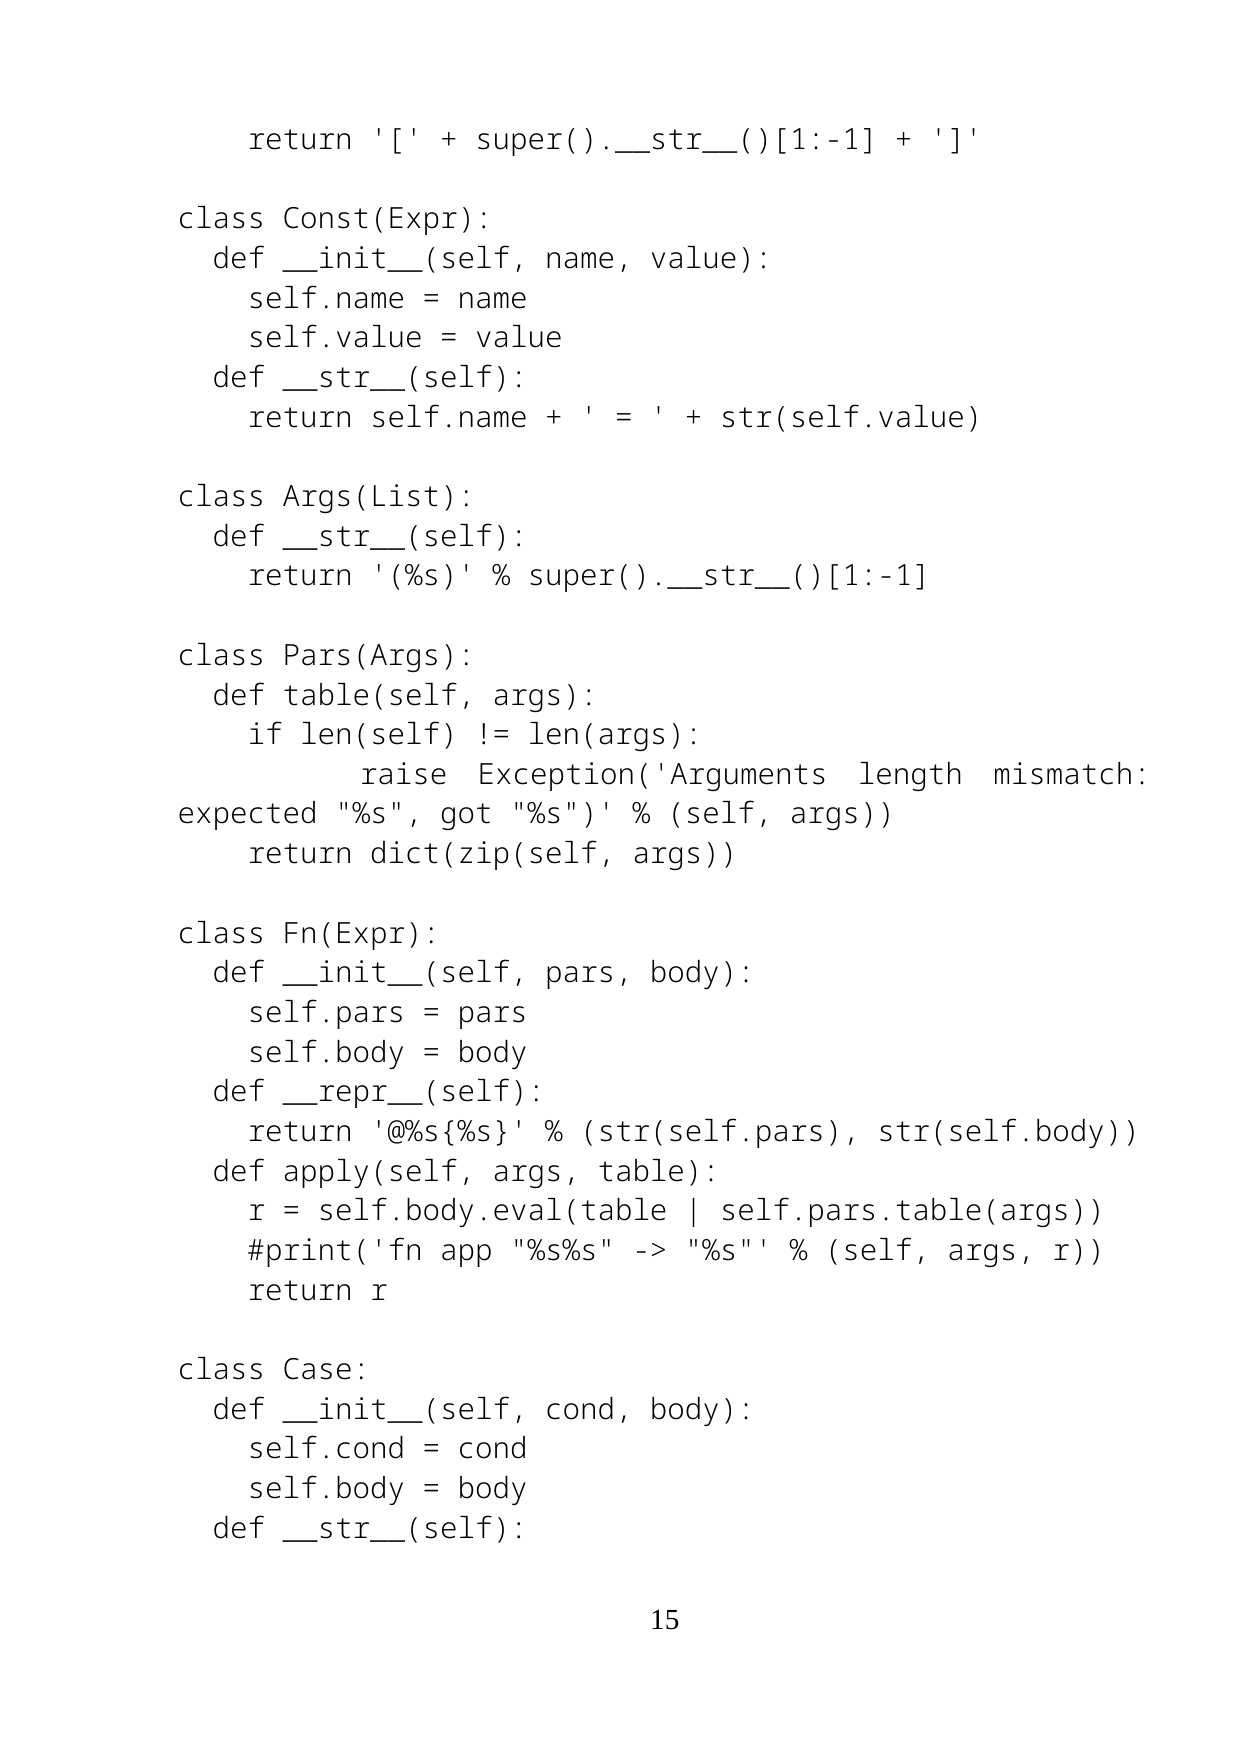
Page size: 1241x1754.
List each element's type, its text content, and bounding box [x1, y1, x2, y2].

text def __str__(self): [177, 356, 1152, 396]
text def __repr__(self): [177, 1071, 1152, 1110]
text class Case: [177, 1348, 1152, 1388]
text return '(%s)' % super().__str__()[1:-1] [177, 555, 1152, 594]
text if len(self) != len(args): [177, 713, 1152, 753]
text class Args(List): [177, 475, 1152, 515]
text self.pars = pars [177, 991, 1152, 1031]
text self.value = value [177, 317, 1152, 356]
text return '@%s{%s}' % (str(self.pars), str(self.body)) [177, 1110, 1152, 1150]
text def __str__(self): [177, 515, 1152, 555]
text def __str__(self): [177, 1507, 1152, 1547]
text class Const(Expr): [177, 197, 1152, 237]
text def table(self, args): [177, 674, 1152, 713]
text return '[' + super().__str__()[1:-1] + ']' [177, 118, 1152, 158]
text class Pars(Args): [177, 634, 1152, 674]
text #print('fn app "%s%s" -> "%s"' % (self, args, r)) [177, 1229, 1152, 1269]
text raise Exception('Arguments length mismatch: expected "%s", got "%s")' % (self, args)) [177, 753, 1152, 832]
text def __init__(self, name, value): [177, 237, 1152, 277]
text return dict(zip(self, args)) [177, 832, 1152, 872]
text def __init__(self, cond, body): [177, 1388, 1152, 1428]
text self.body = body [177, 1467, 1152, 1507]
text return self.name + ' = ' + str(self.value) [177, 396, 1152, 436]
text self.name = name [177, 277, 1152, 317]
text self.cond = cond [177, 1428, 1152, 1467]
text self.body = body [177, 1031, 1152, 1071]
text class Fn(Expr): [177, 912, 1152, 952]
text return r [177, 1269, 1152, 1309]
text r = self.body.eval(table | self.pars.table(args)) [177, 1190, 1152, 1229]
text def apply(self, args, table): [177, 1150, 1152, 1190]
text def __init__(self, pars, body): [177, 952, 1152, 991]
